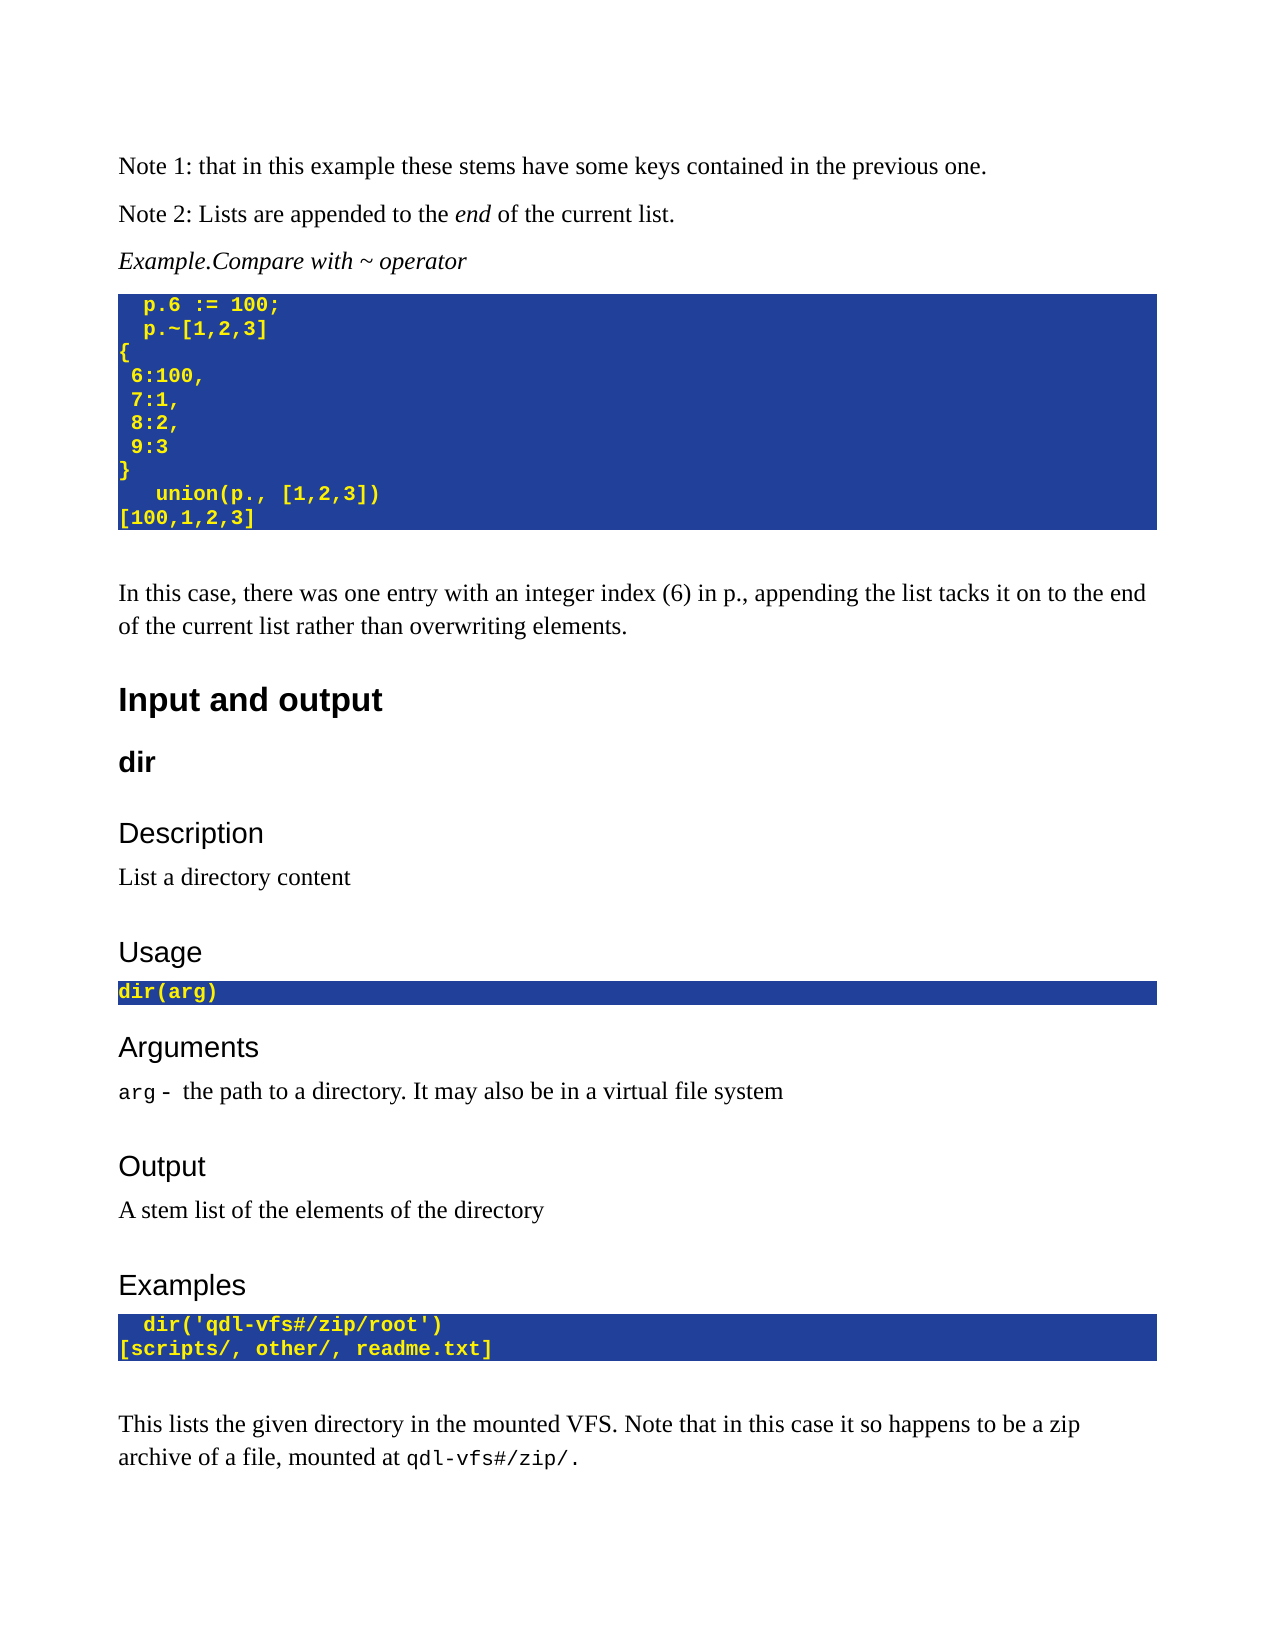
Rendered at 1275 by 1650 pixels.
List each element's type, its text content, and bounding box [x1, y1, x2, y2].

subtitle Output [118, 1149, 1157, 1183]
text p.~[1,2,3] [118, 318, 1157, 341]
text Note 1: that in this example these stems have some keys contained in the previous one. [118, 118, 1157, 180]
text 7:1, [118, 388, 1157, 412]
text List a directory content [118, 862, 1157, 891]
text 8:2, [118, 412, 1157, 436]
text [scripts/, other/, readme.txt] [118, 1338, 1157, 1361]
text Note 2: Lists are appended to the end of the current list. [118, 199, 1157, 227]
subtitle Description [118, 816, 1157, 850]
subtitle Input and output [118, 679, 1157, 718]
text [100,1,2,3] [118, 507, 1157, 530]
text In this case, there was one entry with an integer index (6) in p., appending the list tacks it on to the end of the current list rather than overwriting elements. [118, 578, 1157, 640]
text union(p., [1,2,3]) [118, 483, 1157, 507]
text A stem list of the elements of the directory [118, 1195, 1157, 1224]
subtitle Examples [118, 1268, 1157, 1302]
text dir(arg) [118, 981, 1157, 1005]
text 6:100, [118, 365, 1157, 388]
text This lists the given directory in the mounted VFS. Note that in this case it so happens to be a zip archive of a file, mounted at qdl-vfs#/zip/. [118, 1409, 1157, 1472]
subtitle dir [118, 745, 1157, 779]
subtitle Arguments [118, 1030, 1157, 1063]
text p.6 := 100; [118, 294, 1157, 318]
subtitle Usage [118, 935, 1157, 969]
text Example.Compare with ~ operator [118, 246, 1157, 275]
text arg - the path to a directory. It may also be in a virtual file system [118, 1076, 1157, 1105]
text { [118, 341, 1157, 365]
text dir('qdl-vfs#/zip/root') [118, 1314, 1157, 1338]
text 9:3 [118, 436, 1157, 459]
text } [118, 459, 1157, 483]
